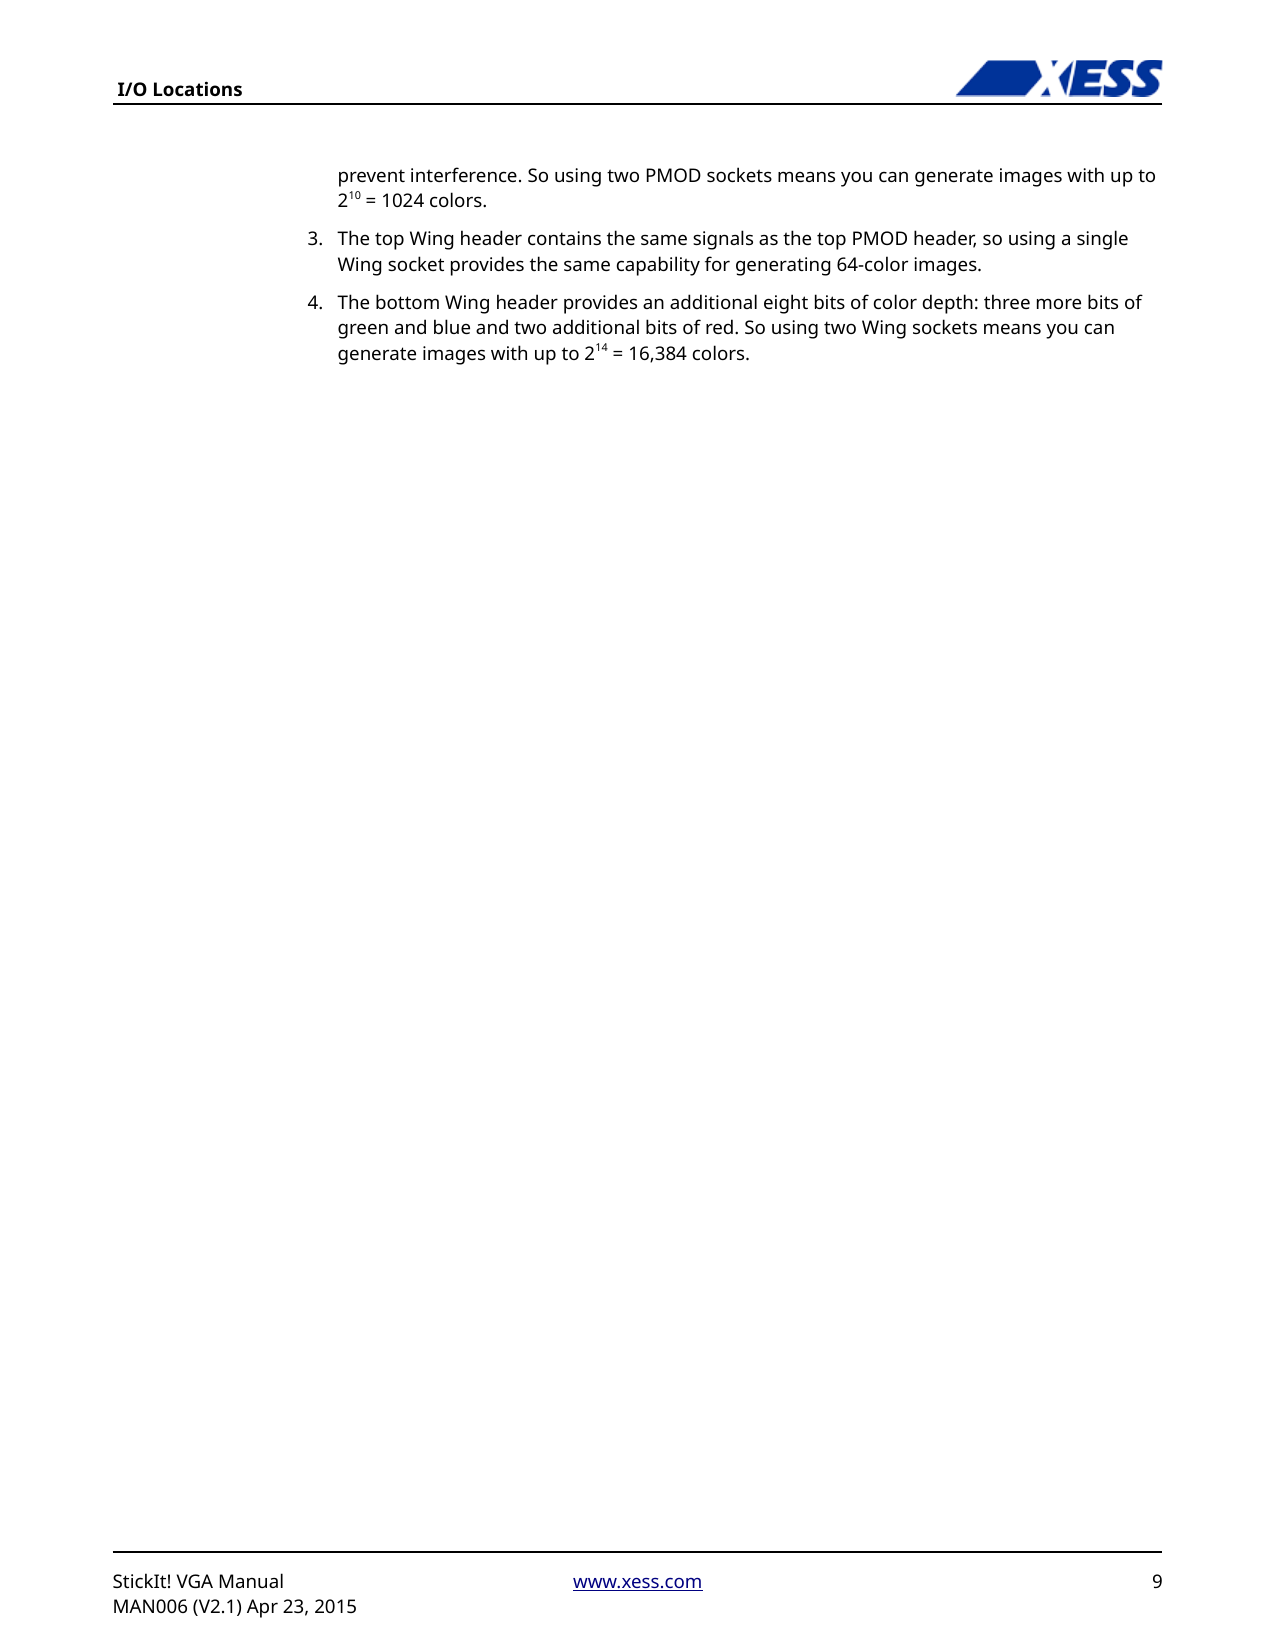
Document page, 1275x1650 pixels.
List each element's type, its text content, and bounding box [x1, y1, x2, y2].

picture [955, 60, 1163, 97]
list prevent interference. So using two PMOD sockets means you can generate images with up to 210 = 1024 colors. [307, 162, 1162, 213]
list The top Wing header contains the same signals as the top PMOD header, so using a single Wing socket provides the same capability for generating 64-color images. [307, 226, 1162, 277]
list The bottom Wing header provides an additional eight bits of color depth: three more bits of green and blue and two additional bits of red. So using two Wing sockets means you can generate images with up to 214 = 16,384 colors. [307, 289, 1162, 366]
